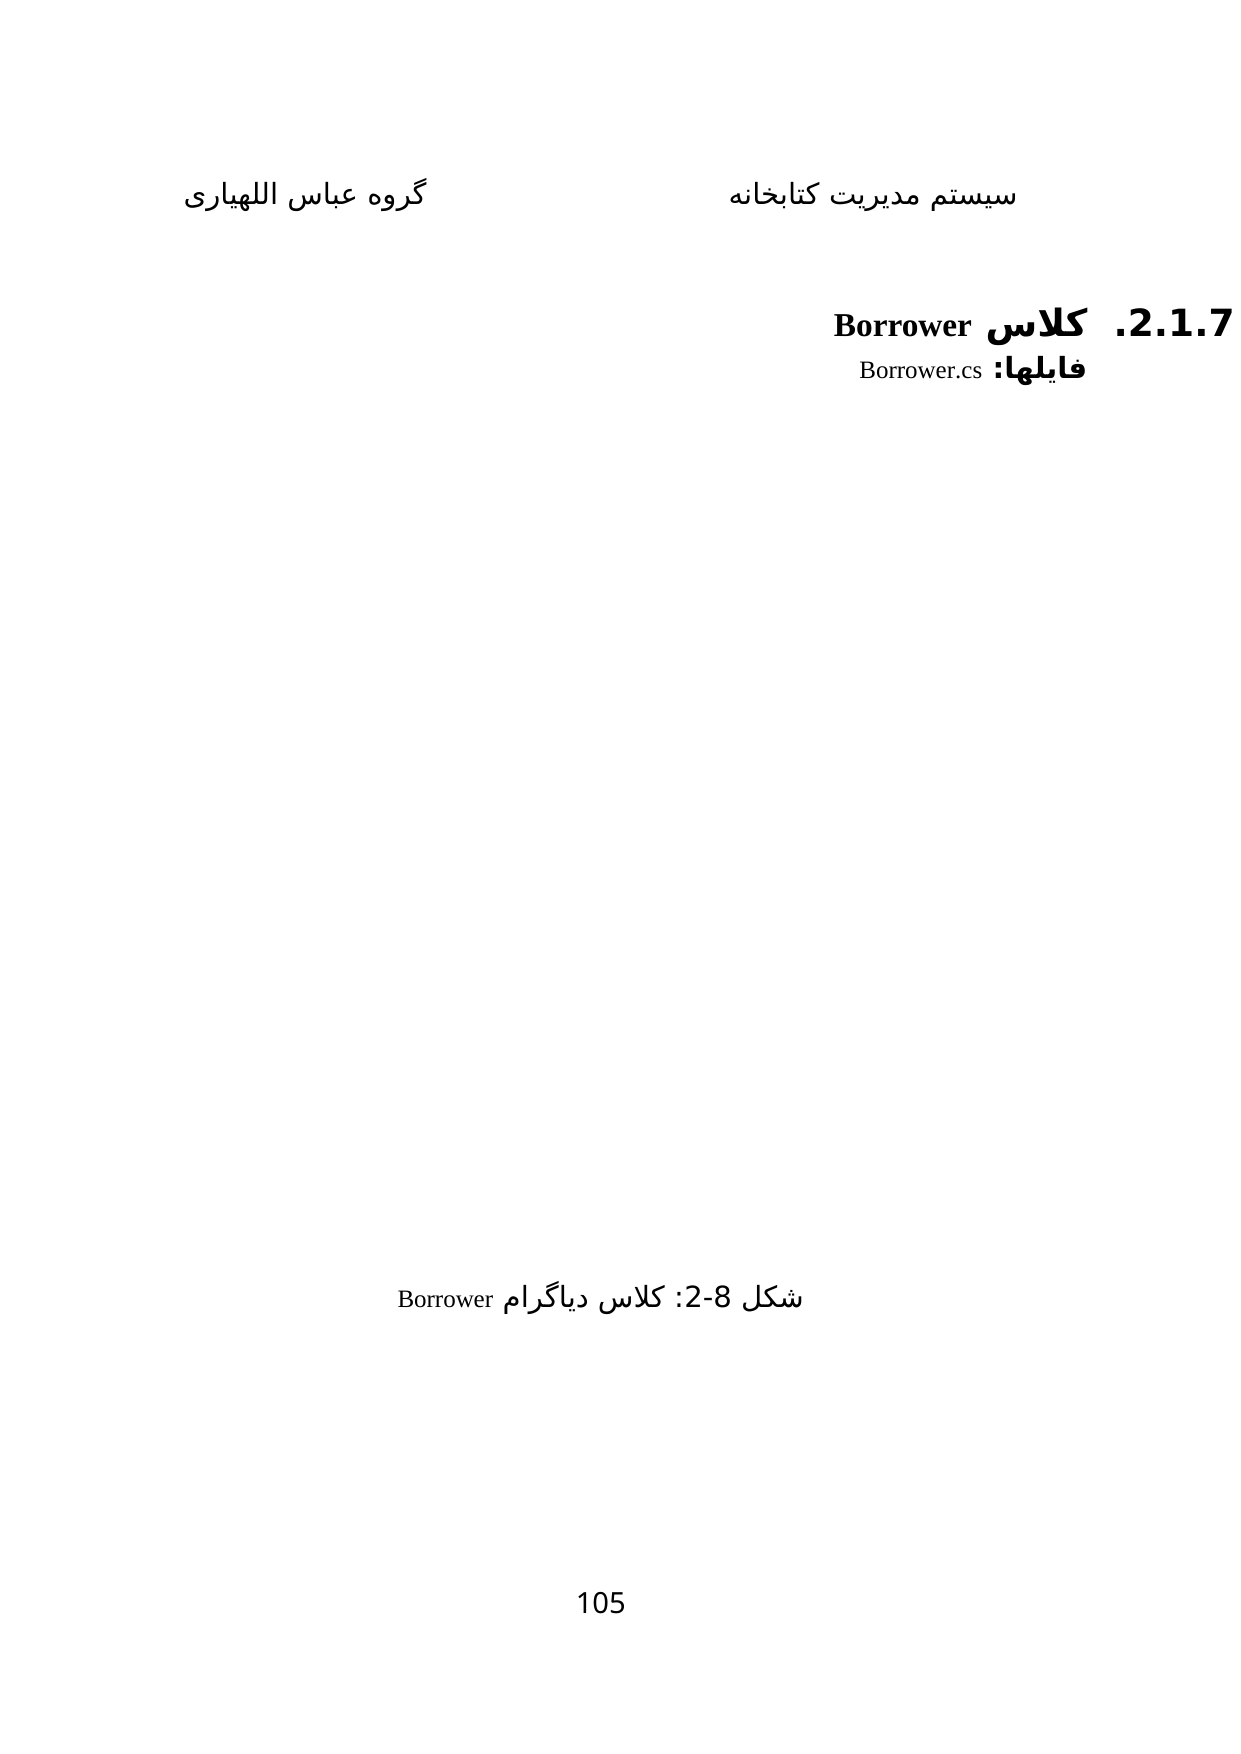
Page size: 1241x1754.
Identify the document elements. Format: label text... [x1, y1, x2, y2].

subtitle کلاس Borrower [114, 301, 1087, 345]
text فایلها: Borrower.cs [114, 351, 1087, 385]
text شکل 2-8: کلاس دیاگرام Borrower [331, 424, 870, 1314]
